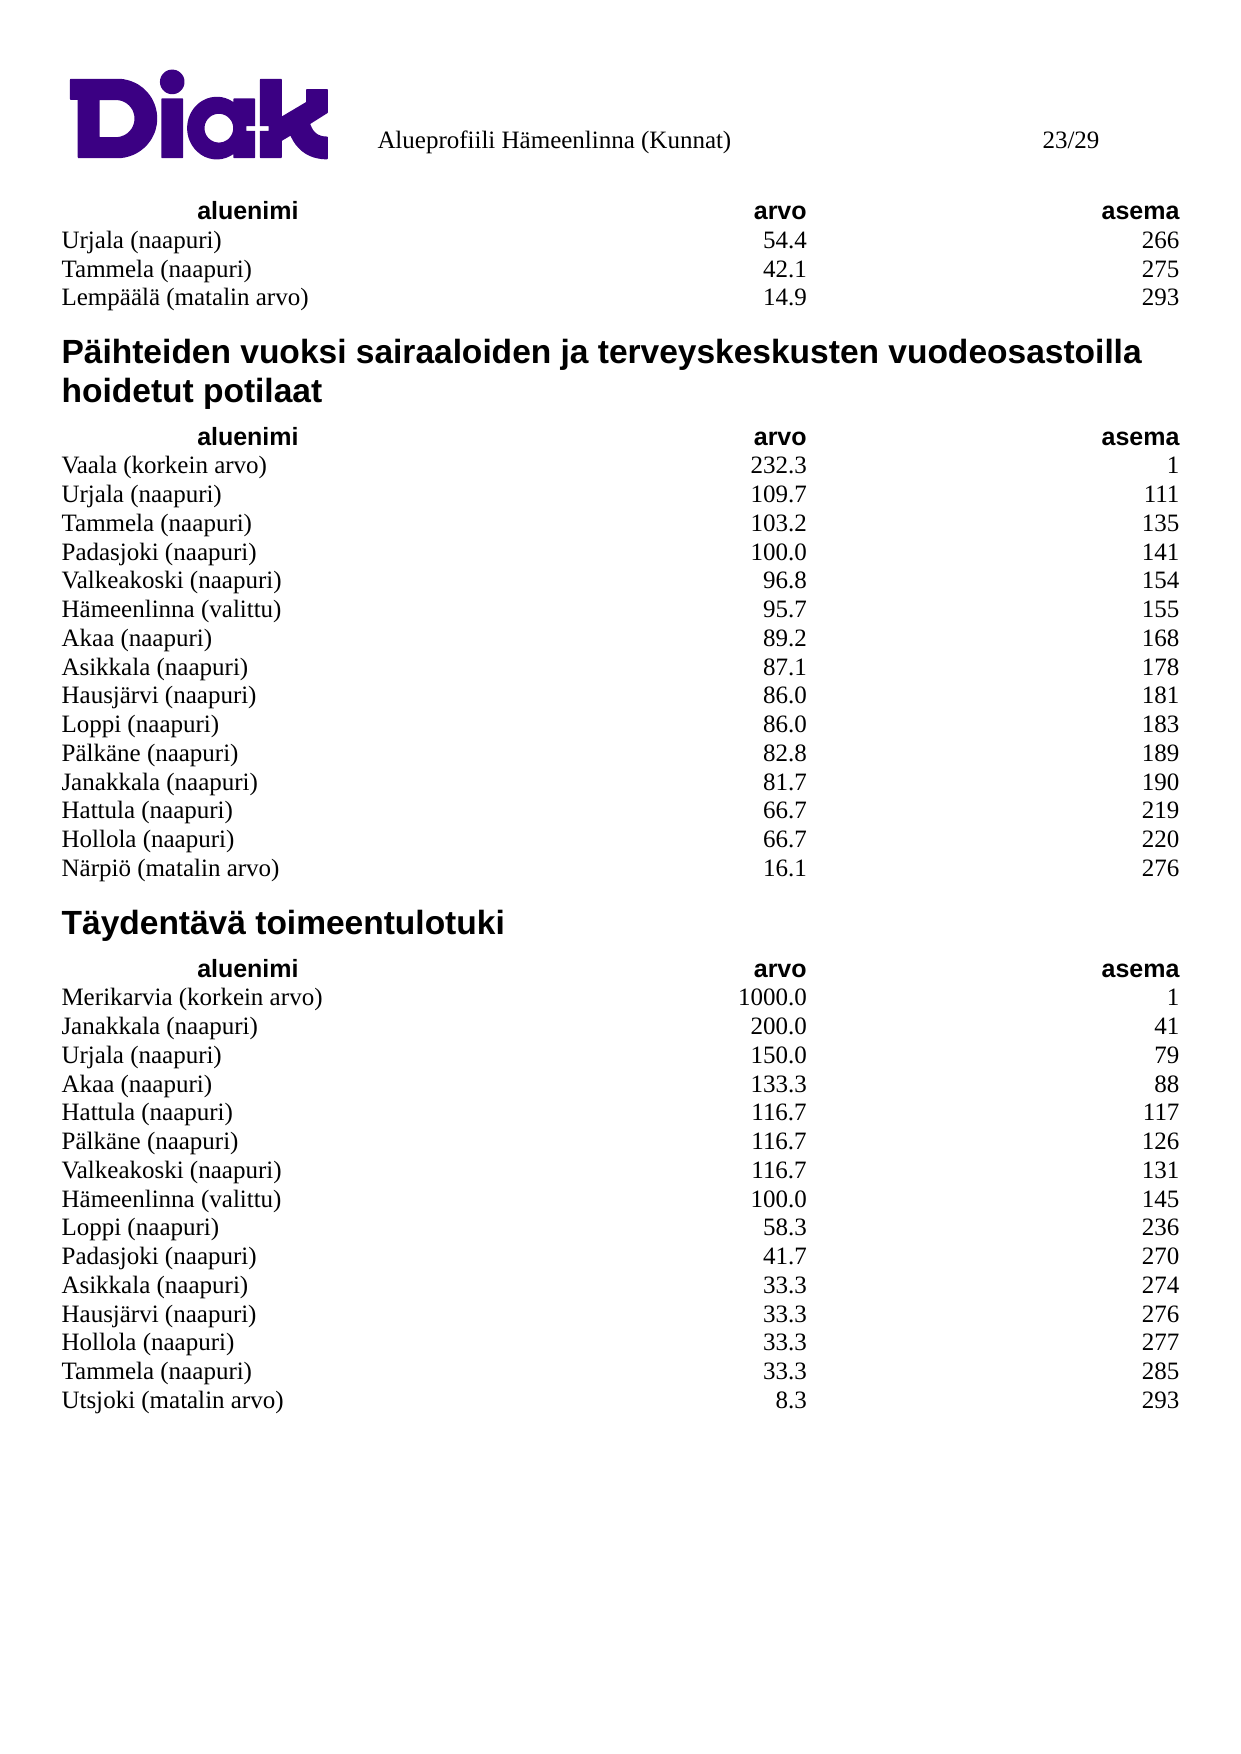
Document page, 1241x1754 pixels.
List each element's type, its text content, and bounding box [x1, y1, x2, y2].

table_cell 181 [806, 681, 1179, 709]
subtitle Täydentävä toimeentulotuki [61, 903, 1179, 941]
table_cell 109.7 [434, 479, 806, 508]
table_cell 16.1 [434, 853, 806, 882]
table_cell 8.3 [434, 1385, 806, 1414]
table_cell 41 [806, 1011, 1179, 1040]
table_cell 219 [806, 796, 1179, 824]
table_cell 178 [806, 652, 1179, 681]
table_cell Merikarvia (korkein arvo) [61, 983, 434, 1011]
table_cell 190 [806, 767, 1179, 796]
table_cell Padasjoki (naapuri) [61, 537, 434, 566]
table_cell 141 [806, 537, 1179, 566]
table_cell 116.7 [434, 1126, 806, 1155]
table_cell Hausjärvi (naapuri) [61, 681, 434, 709]
table_cell Urjala (naapuri) [61, 225, 434, 254]
table_cell Hollola (naapuri) [61, 1328, 434, 1356]
table_cell 42.1 [434, 254, 806, 282]
table_cell Hämeenlinna (valittu) [61, 594, 434, 623]
table_cell 54.4 [434, 225, 806, 254]
table_cell 276 [806, 853, 1179, 882]
table_cell 275 [806, 254, 1179, 282]
table_cell 58.3 [434, 1213, 806, 1241]
table_cell Asikkala (naapuri) [61, 652, 434, 681]
table_cell 87.1 [434, 652, 806, 681]
table_cell Urjala (naapuri) [61, 1040, 434, 1069]
table_cell 96.8 [434, 566, 806, 594]
table_cell 168 [806, 623, 1179, 652]
table_cell 100.0 [434, 537, 806, 566]
table_cell 79 [806, 1040, 1179, 1069]
table_cell Loppi (naapuri) [61, 1213, 434, 1241]
table_cell 88 [806, 1069, 1179, 1097]
table_cell Hattula (naapuri) [61, 1098, 434, 1126]
table_cell Urjala (naapuri) [61, 479, 434, 508]
table_cell 277 [806, 1328, 1179, 1356]
table_cell 41.7 [434, 1241, 806, 1270]
table_cell 126 [806, 1126, 1179, 1155]
table_cell 189 [806, 738, 1179, 767]
table_header arvo [434, 422, 806, 451]
table_cell 66.7 [434, 824, 806, 853]
table_cell 285 [806, 1356, 1179, 1385]
subtitle Päihteiden vuoksi sairaaloiden ja terveyskeskusten vuodeosastoilla hoidetut potilaat [61, 332, 1179, 409]
table_cell 155 [806, 594, 1179, 623]
table_cell Loppi (naapuri) [61, 709, 434, 738]
table_cell 131 [806, 1155, 1179, 1184]
table_cell Valkeakoski (naapuri) [61, 1155, 434, 1184]
table_cell 86.0 [434, 681, 806, 709]
table_cell 1 [806, 451, 1179, 479]
table_cell 150.0 [434, 1040, 806, 1069]
table_cell Hattula (naapuri) [61, 796, 434, 824]
table_cell 145 [806, 1184, 1179, 1212]
table_cell Tammela (naapuri) [61, 1356, 434, 1385]
table_cell Hollola (naapuri) [61, 824, 434, 853]
table_cell Padasjoki (naapuri) [61, 1241, 434, 1270]
table_cell 236 [806, 1213, 1179, 1241]
table_header arvo [434, 196, 806, 225]
table_cell Pälkäne (naapuri) [61, 738, 434, 767]
table_cell 100.0 [434, 1184, 806, 1212]
table_cell Valkeakoski (naapuri) [61, 566, 434, 594]
table_cell 183 [806, 709, 1179, 738]
table_cell 95.7 [434, 594, 806, 623]
table_cell 33.3 [434, 1356, 806, 1385]
table_cell 33.3 [434, 1328, 806, 1356]
table_cell Lempäälä (matalin arvo) [61, 283, 434, 311]
table_cell 293 [806, 1385, 1179, 1414]
table_cell 200.0 [434, 1011, 806, 1040]
table_header asema [806, 954, 1179, 982]
table_cell Hausjärvi (naapuri) [61, 1299, 434, 1327]
table_cell 116.7 [434, 1155, 806, 1184]
table_header arvo [434, 954, 806, 982]
table_cell Närpiö (matalin arvo) [61, 853, 434, 882]
table_cell 266 [806, 225, 1179, 254]
table_cell 1000.0 [434, 983, 806, 1011]
table_cell 1 [806, 983, 1179, 1011]
table_cell Pälkäne (naapuri) [61, 1126, 434, 1155]
table_cell 66.7 [434, 796, 806, 824]
table_cell Tammela (naapuri) [61, 508, 434, 537]
table_cell 117 [806, 1098, 1179, 1126]
table_cell 135 [806, 508, 1179, 537]
table_cell Tammela (naapuri) [61, 254, 434, 282]
table_cell 232.3 [434, 451, 806, 479]
table_cell 274 [806, 1270, 1179, 1299]
table_cell 154 [806, 566, 1179, 594]
table_cell Akaa (naapuri) [61, 1069, 434, 1097]
table_header asema [806, 196, 1179, 225]
table_cell 33.3 [434, 1270, 806, 1299]
table_cell 116.7 [434, 1098, 806, 1126]
table_cell Hämeenlinna (valittu) [61, 1184, 434, 1212]
table_cell 33.3 [434, 1299, 806, 1327]
table_cell 276 [806, 1299, 1179, 1327]
table_cell 82.8 [434, 738, 806, 767]
table_cell 103.2 [434, 508, 806, 537]
table_header aluenimi [61, 954, 434, 982]
table_header asema [806, 422, 1179, 451]
table_cell Janakkala (naapuri) [61, 767, 434, 796]
table_cell 14.9 [434, 283, 806, 311]
table_header aluenimi [61, 422, 434, 451]
table_cell Vaala (korkein arvo) [61, 451, 434, 479]
table_cell 220 [806, 824, 1179, 853]
table_cell 89.2 [434, 623, 806, 652]
table_cell Asikkala (naapuri) [61, 1270, 434, 1299]
table_cell 293 [806, 283, 1179, 311]
table_cell 86.0 [434, 709, 806, 738]
table_cell 133.3 [434, 1069, 806, 1097]
table_cell 111 [806, 479, 1179, 508]
table_cell 81.7 [434, 767, 806, 796]
table_header aluenimi [61, 196, 434, 225]
table_cell Janakkala (naapuri) [61, 1011, 434, 1040]
table_cell Akaa (naapuri) [61, 623, 434, 652]
table_cell Utsjoki (matalin arvo) [61, 1385, 434, 1414]
table_cell 270 [806, 1241, 1179, 1270]
